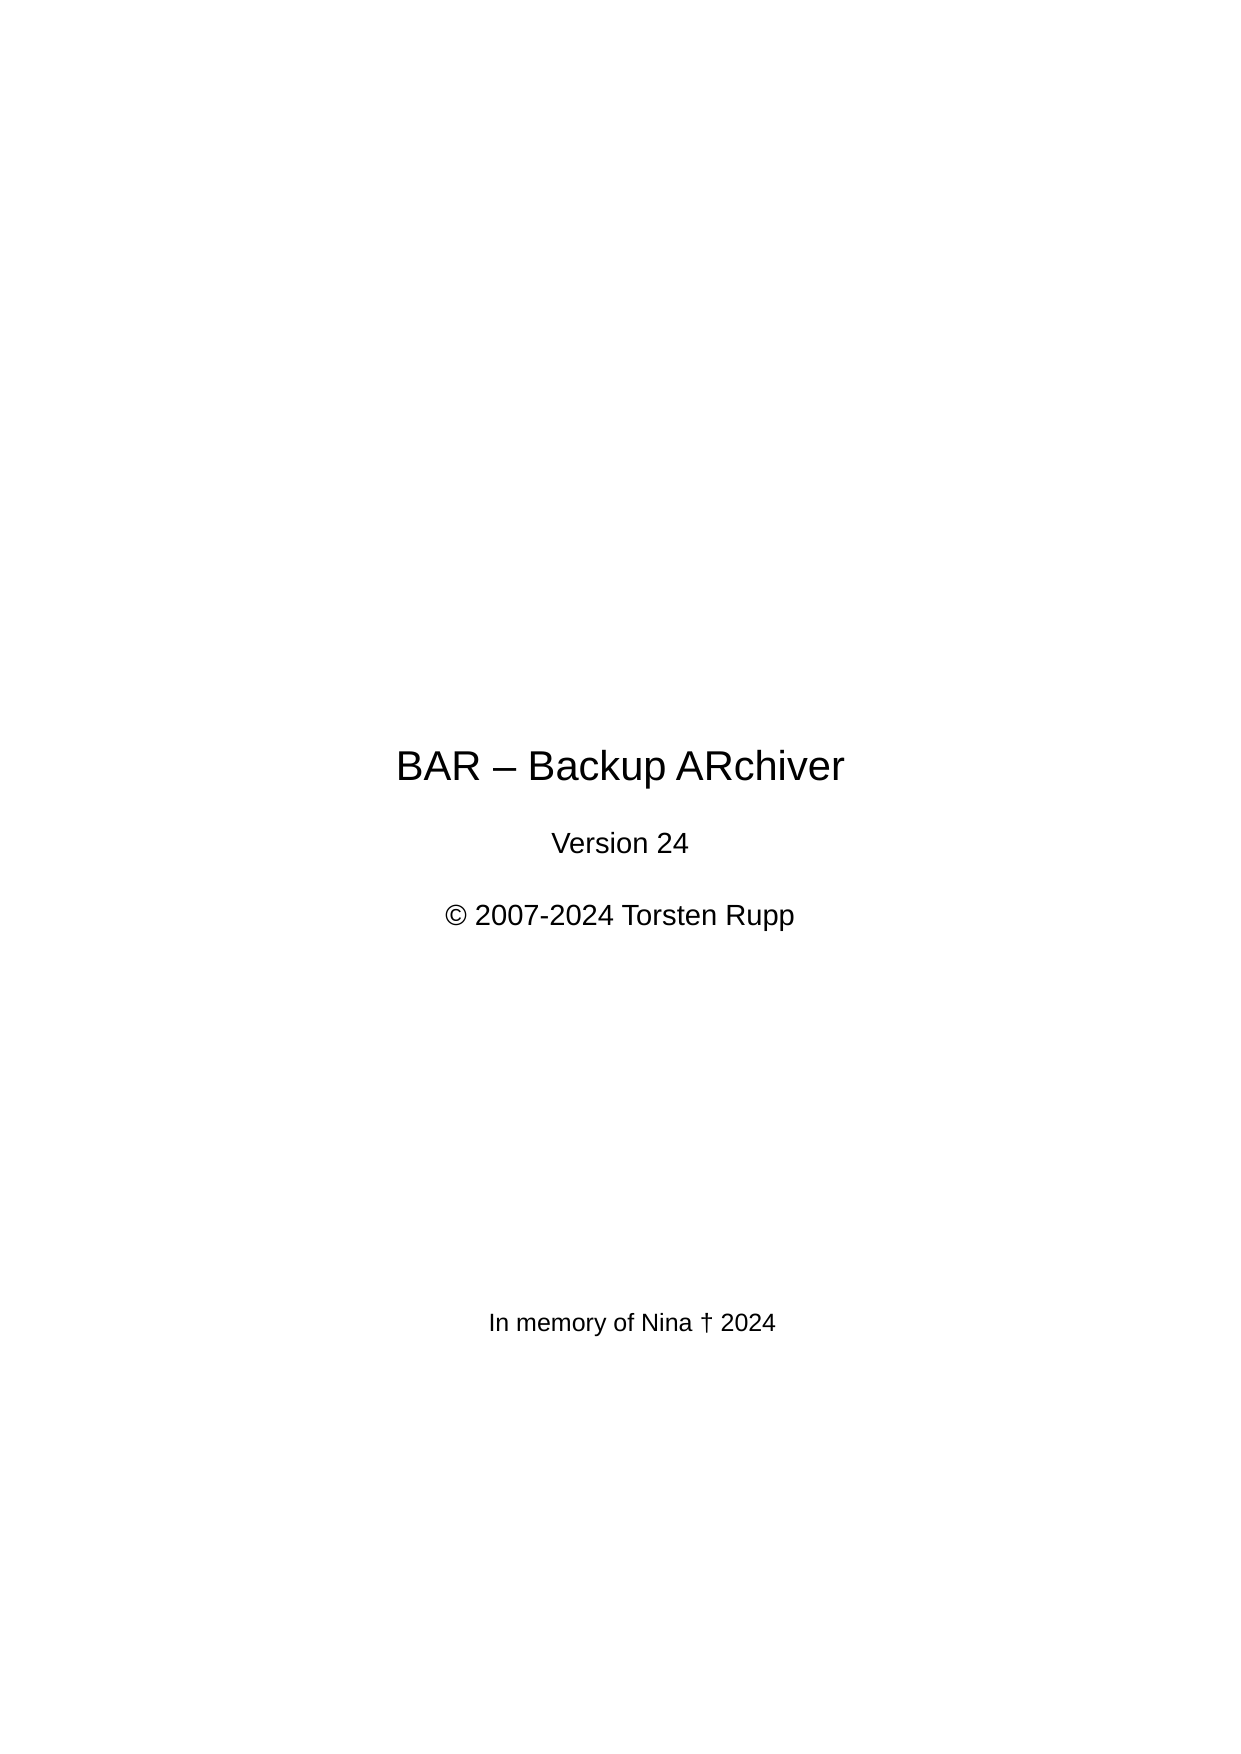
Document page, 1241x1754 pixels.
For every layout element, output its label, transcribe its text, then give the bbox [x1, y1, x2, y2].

text In memory of Nina † 2024 [118, 1308, 1122, 1337]
subtitle © 2007-2024 Torsten Rupp [118, 897, 1122, 931]
subtitle BAR – Backup ARchiver [118, 741, 1122, 789]
subtitle Version 24 [118, 826, 1122, 860]
